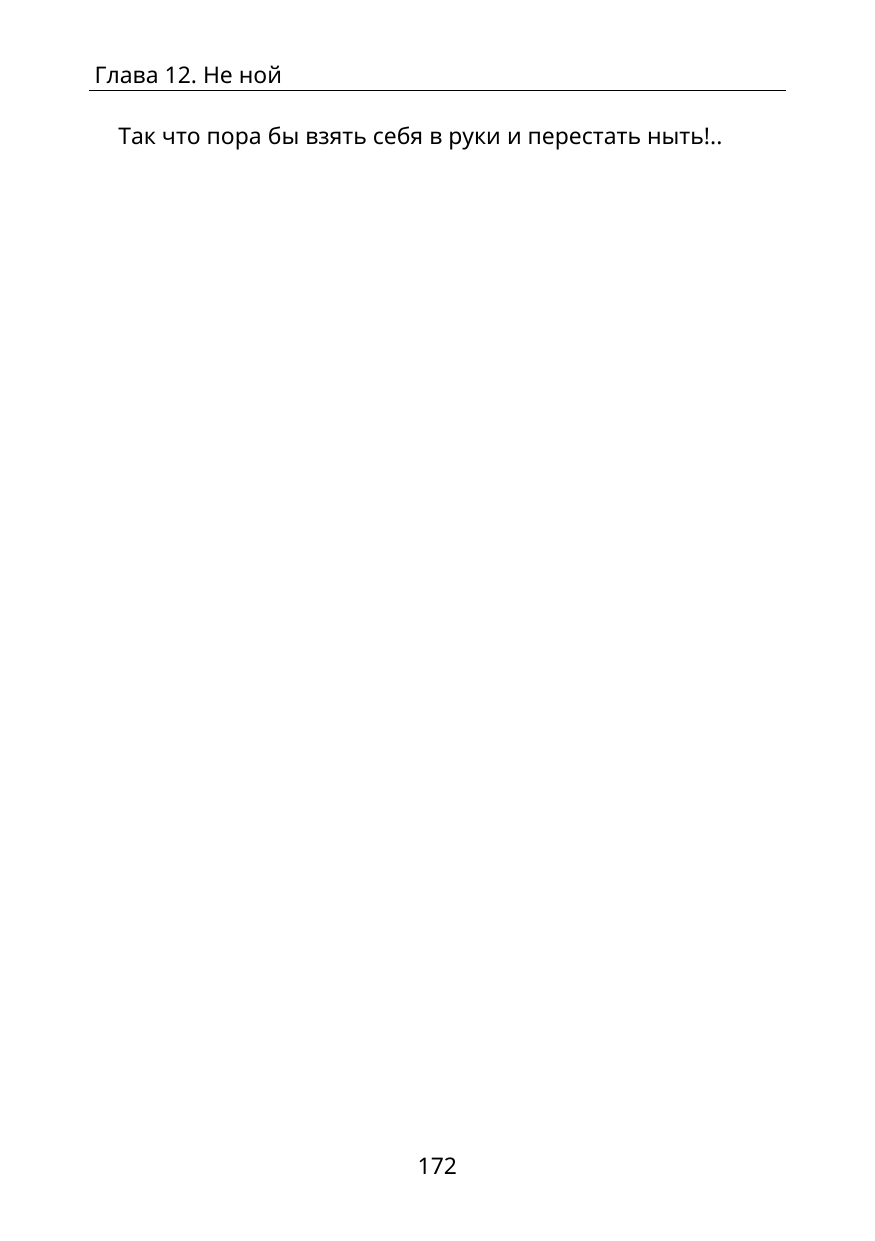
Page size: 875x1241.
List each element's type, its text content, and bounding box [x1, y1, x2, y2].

text Так что пора бы взять себя в руки и перестать ныть!.. [88, 120, 786, 151]
